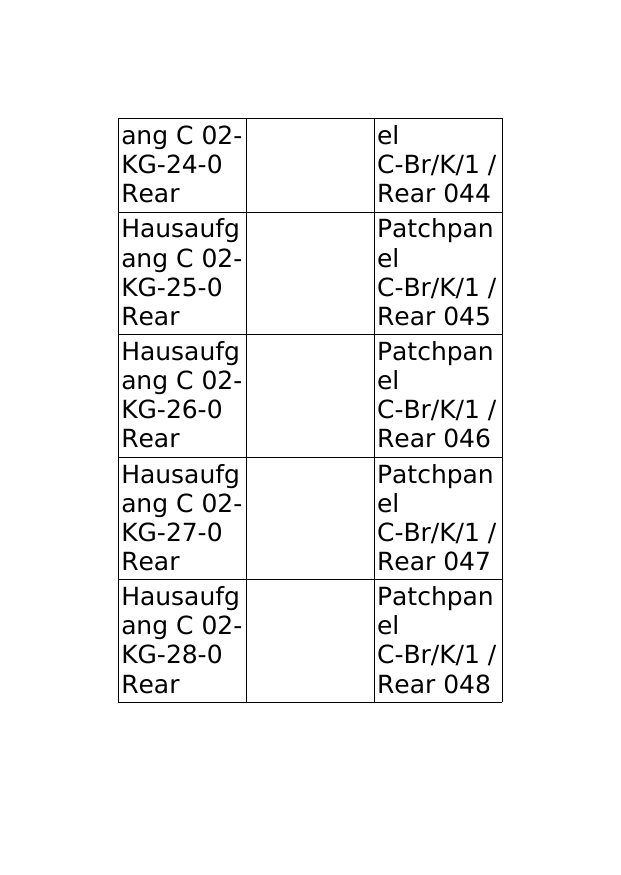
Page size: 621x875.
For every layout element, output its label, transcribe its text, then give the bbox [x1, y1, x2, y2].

table_cell [247, 119, 374, 212]
table_cell el C-Br/K/1 / Rear 044 [375, 119, 502, 212]
table_cell [247, 335, 374, 457]
table_cell Hausaufgang C 02-KG-28-0 Rear [119, 580, 246, 702]
table_cell Hausaufgang C 02-KG-27-0 Rear [119, 458, 246, 579]
table_cell Hausaufgang C 02-KG-25-0 Rear [119, 213, 246, 334]
table_cell [247, 213, 374, 334]
table_cell Patchpanel C-Br/K/1 / Rear 045 [375, 213, 502, 334]
table_cell Hausaufgang C 02-KG-26-0 Rear [119, 335, 246, 457]
table_cell [247, 580, 374, 702]
table_cell Patchpanel C-Br/K/1 / Rear 048 [375, 580, 502, 702]
table_cell [247, 458, 374, 579]
table_cell Patchpanel C-Br/K/1 / Rear 046 [375, 335, 502, 457]
table_cell Patchpanel C-Br/K/1 / Rear 047 [375, 458, 502, 579]
table_cell ang C 02-KG-24-0 Rear [119, 119, 246, 212]
